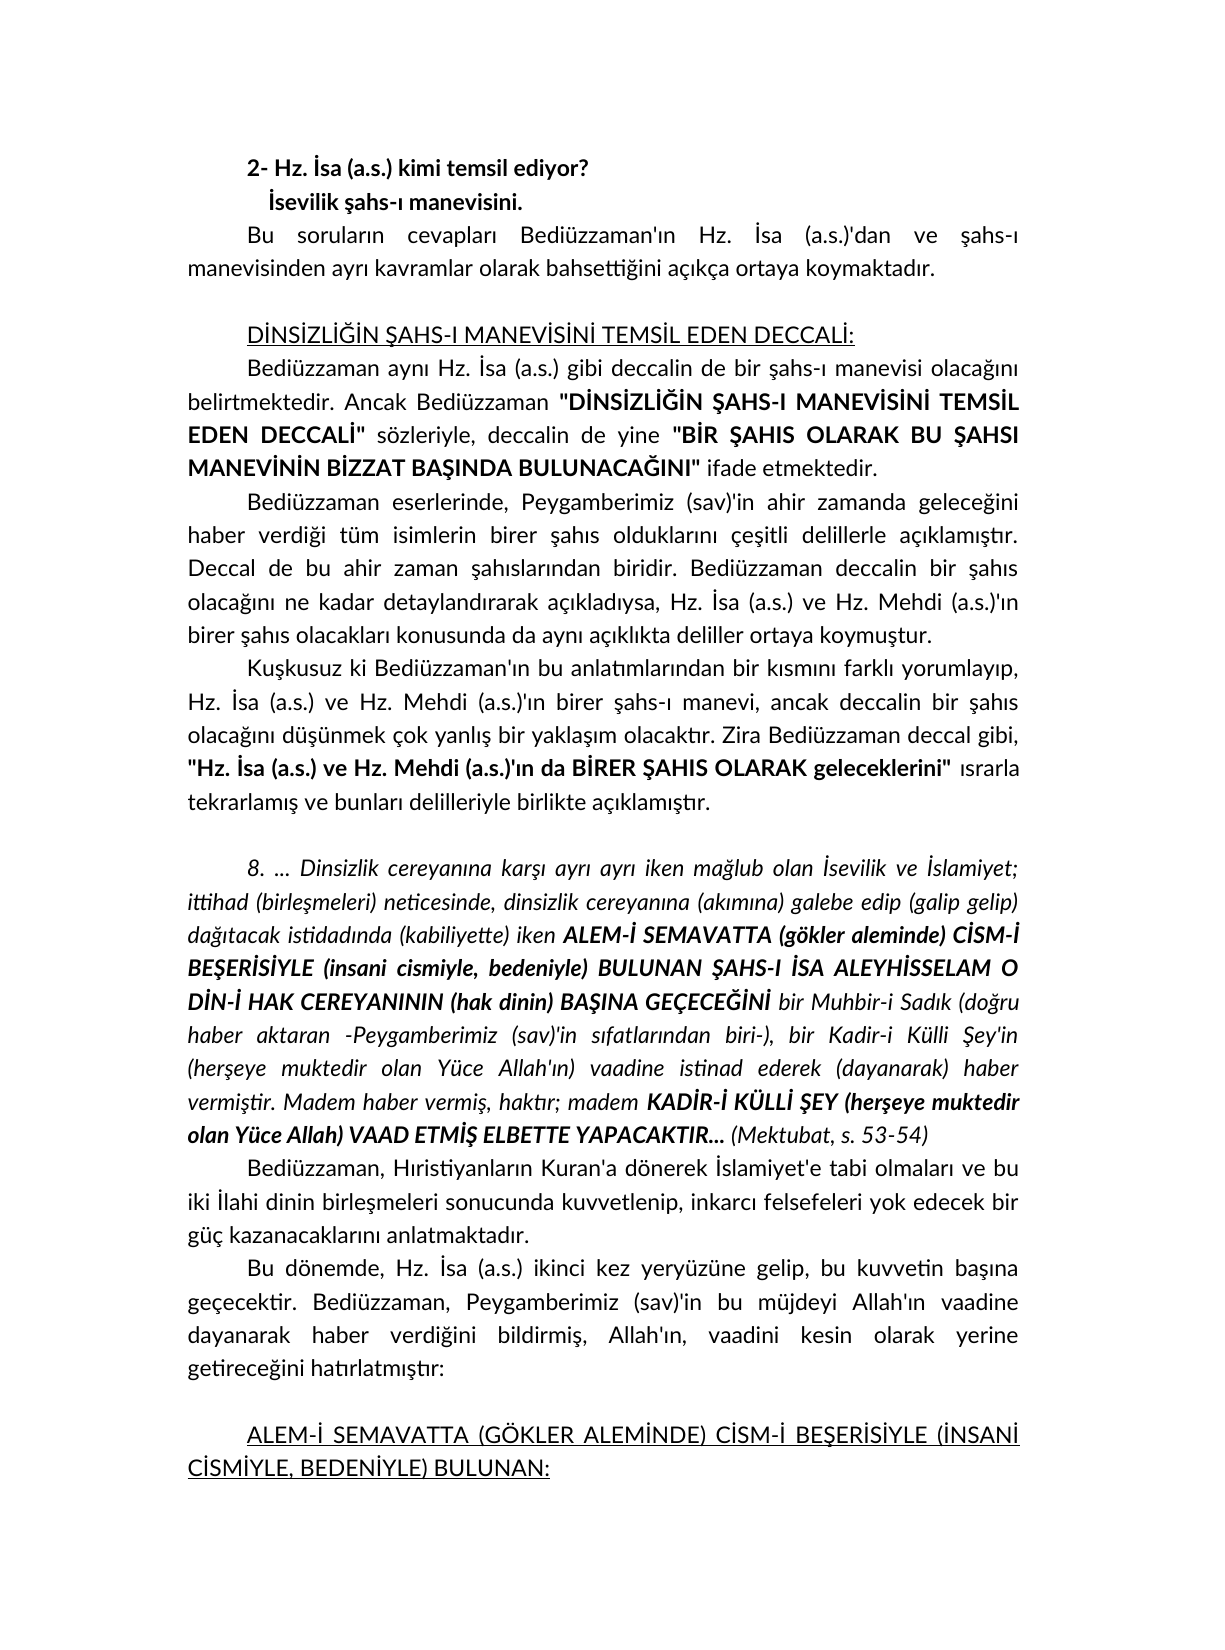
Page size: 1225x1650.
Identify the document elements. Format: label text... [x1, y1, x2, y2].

text 2- Hz. İsa (a.s.) kimi temsil ediyor? [187, 150, 1020, 183]
text Bediüzzaman, Hıristiyanların Kuran'a dönerek İslamiyet'e tabi olmaları ve bu iki İlahi dinin birleşmeleri sonucunda kuvvetlenip, inkarcı felsefeleri yok edecek bir güç kazanacaklarını anlatmaktadır. [187, 1150, 1020, 1250]
text Kuşkusuz ki Bediüzzaman'ın bu anlatımlarından bir kısmını farklı yorumlayıp, Hz. İsa (a.s.) ve Hz. Mehdi (a.s.)'ın birer şahs-ı manevi, ancak deccalin bir şahıs olacağını düşünmek çok yanlış bir yaklaşım olacaktır. Zira Bediüzzaman deccal gibi, "Hz. İsa (a.s.) ve Hz. Mehdi (a.s.)'ın da BİRER ŞAHIS OLARAK geleceklerini" ısrarla tekrarlamış ve bunları delilleriyle birlikte açıklamıştır. [187, 650, 1020, 817]
text İsevilik şahs-ı manevisini. [187, 183, 1020, 217]
text Bediüzzaman eserlerinde, Peygamberimiz (sav)'in ahir zamanda geleceğini haber verdiği tüm isimlerin birer şahıs olduklarını çeşitli delillerle açıklamıştır. Deccal de bu ahir zaman şahıslarından biridir. Bediüzzaman deccalin bir şahıs olacağını ne kadar detaylandırarak açıkladıysa, Hz. İsa (a.s.) ve Hz. Mehdi (a.s.)'ın birer şahıs olacakları konusunda da aynı açıklıkta deliller ortaya koymuştur. [187, 483, 1020, 650]
text 8. ... Dinsizlik cereyanına karşı ayrı ayrı iken mağlub olan İsevilik ve İslamiyet; ittihad (birleşmeleri) neticesinde, dinsizlik cereyanına (akımına) galebe edip (galip gelip) dağıtacak istidadında (kabiliyette) iken ALEM-İ SEMAVATTA (gökler aleminde) CİSM-İ BEŞERİSİYLE (insani cismiyle, bedeniyle) BULUNAN ŞAHS-I İSA ALEYHİSSELAM O DİN-İ HAK CEREYANININ (hak dinin) BAŞINA GEÇECEĞİNİ bir Muhbir-i Sadık (doğru haber aktaran -Peygamberimiz (sav)'in sıfatlarından biri-), bir Kadir-i Külli Şey'in (herşeye muktedir olan Yüce Allah'ın) vaadine istinad ederek (dayanarak) haber vermiştir. Madem haber vermiş, haktır; madem KADİR-İ KÜLLİ ŞEY (herşeye muktedir olan Yüce Allah) VAAD ETMİŞ ELBETTE YAPACAKTIR... (Mektubat, s. 53-54) [187, 850, 1020, 1150]
text Bu dönemde, Hz. İsa (a.s.) ikinci kez yeryüzüne gelip, bu kuvvetin başına geçecektir. Bediüzzaman, Peygamberimiz (sav)'in bu müjdeyi Allah'ın vaadine dayanarak haber verdiğini bildirmiş, Allah'ın, vaadini kesin olarak yerine getireceğini hatırlatmıştır: [187, 1250, 1020, 1383]
text DİNSİZLİĞİN ŞAHS-I MANEVİSİNİ TEMSİL EDEN DECCALİ: [187, 317, 1020, 350]
text Bu soruların cevapları Bediüzzaman'ın Hz. İsa (a.s.)'dan ve şahs-ı manevisinden ayrı kavramlar olarak bahsettiğini açıkça ortaya koymaktadır. [187, 217, 1020, 283]
text ALEM-İ SEMAVATTA (GÖKLER ALEMİNDE) CİSM-İ BEŞERİSİYLE (İNSANİ CİSMİYLE, BEDENİYLE) BULUNAN: [187, 1417, 1020, 1483]
text Bediüzzaman aynı Hz. İsa (a.s.) gibi deccalin de bir şahs-ı manevisi olacağını belirtmektedir. Ancak Bediüzzaman "DİNSİZLİĞİN ŞAHS-I MANEVİSİNİ TEMSİL EDEN DECCALİ" sözleriyle, deccalin de yine "BİR ŞAHIS OLARAK BU ŞAHSI MANEVİNİN BİZZAT BAŞINDA BULUNACAĞINI" ifade etmektedir. [187, 350, 1020, 483]
